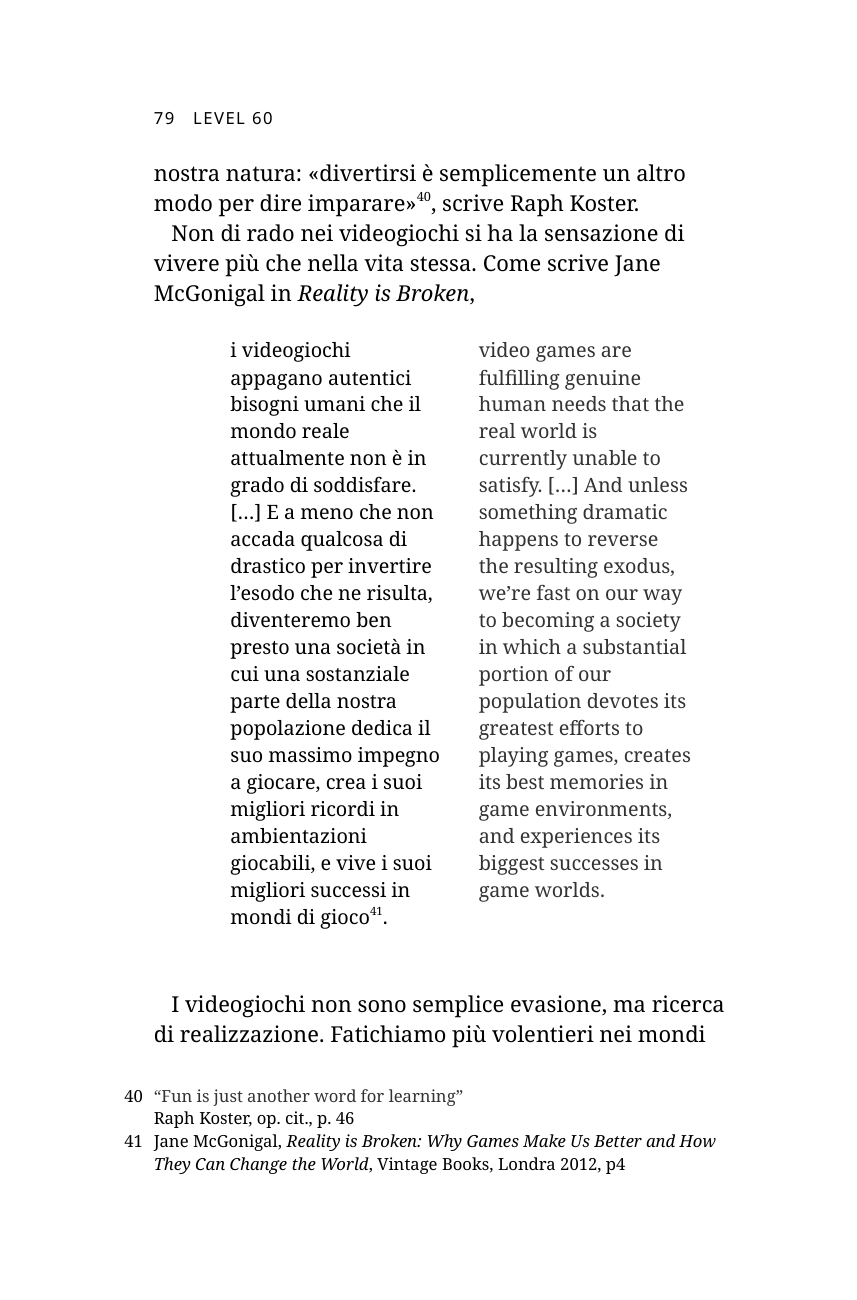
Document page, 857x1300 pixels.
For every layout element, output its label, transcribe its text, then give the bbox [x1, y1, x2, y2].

text Raph Koster, op. cit., p. 46 [124, 1107, 732, 1130]
text “Fun is just another word for learning” [124, 1084, 732, 1107]
text I videogiochi non sono semplice evasione, ma ricerca di realizzazione. Fatichiamo più volentieri nei mondi [153, 989, 732, 1049]
text nostra natura: «divertirsi è semplicemente un altro modo per dire imparare», scrive Raph Koster. [153, 158, 732, 218]
table_header video games are fulfilling genuine human needs that the real world is currently unable to satisfy. […] And unless something dramatic happens to reverse the resulting exodus, we’re fast on our way to becoming a society in which a substantial portion of our population devotes its greatest efforts to playing games, creates its best memories in game environments, and experiences its biggest successes in game worlds. [461, 308, 697, 960]
text Non di rado nei videogiochi si ha la sensazione di vivere più che nella vita stessa. Come scrive Jane McGonigal in Reality is Broken, [153, 218, 732, 307]
table_header i videogiochi appagano autentici bisogni umani che il mondo reale attualmente non è in grado di soddisfare. […] E a meno che non accada qualcosa di drastico per invertire l’esodo che ne risulta, diventeremo ben presto una società in cui una sostanziale parte della nostra popolazione dedica il suo massimo impegno a giocare, crea i suoi migliori ricordi in ambientazioni giocabili, e vive i suoi migliori successi in mondi di gioco. [224, 308, 461, 960]
